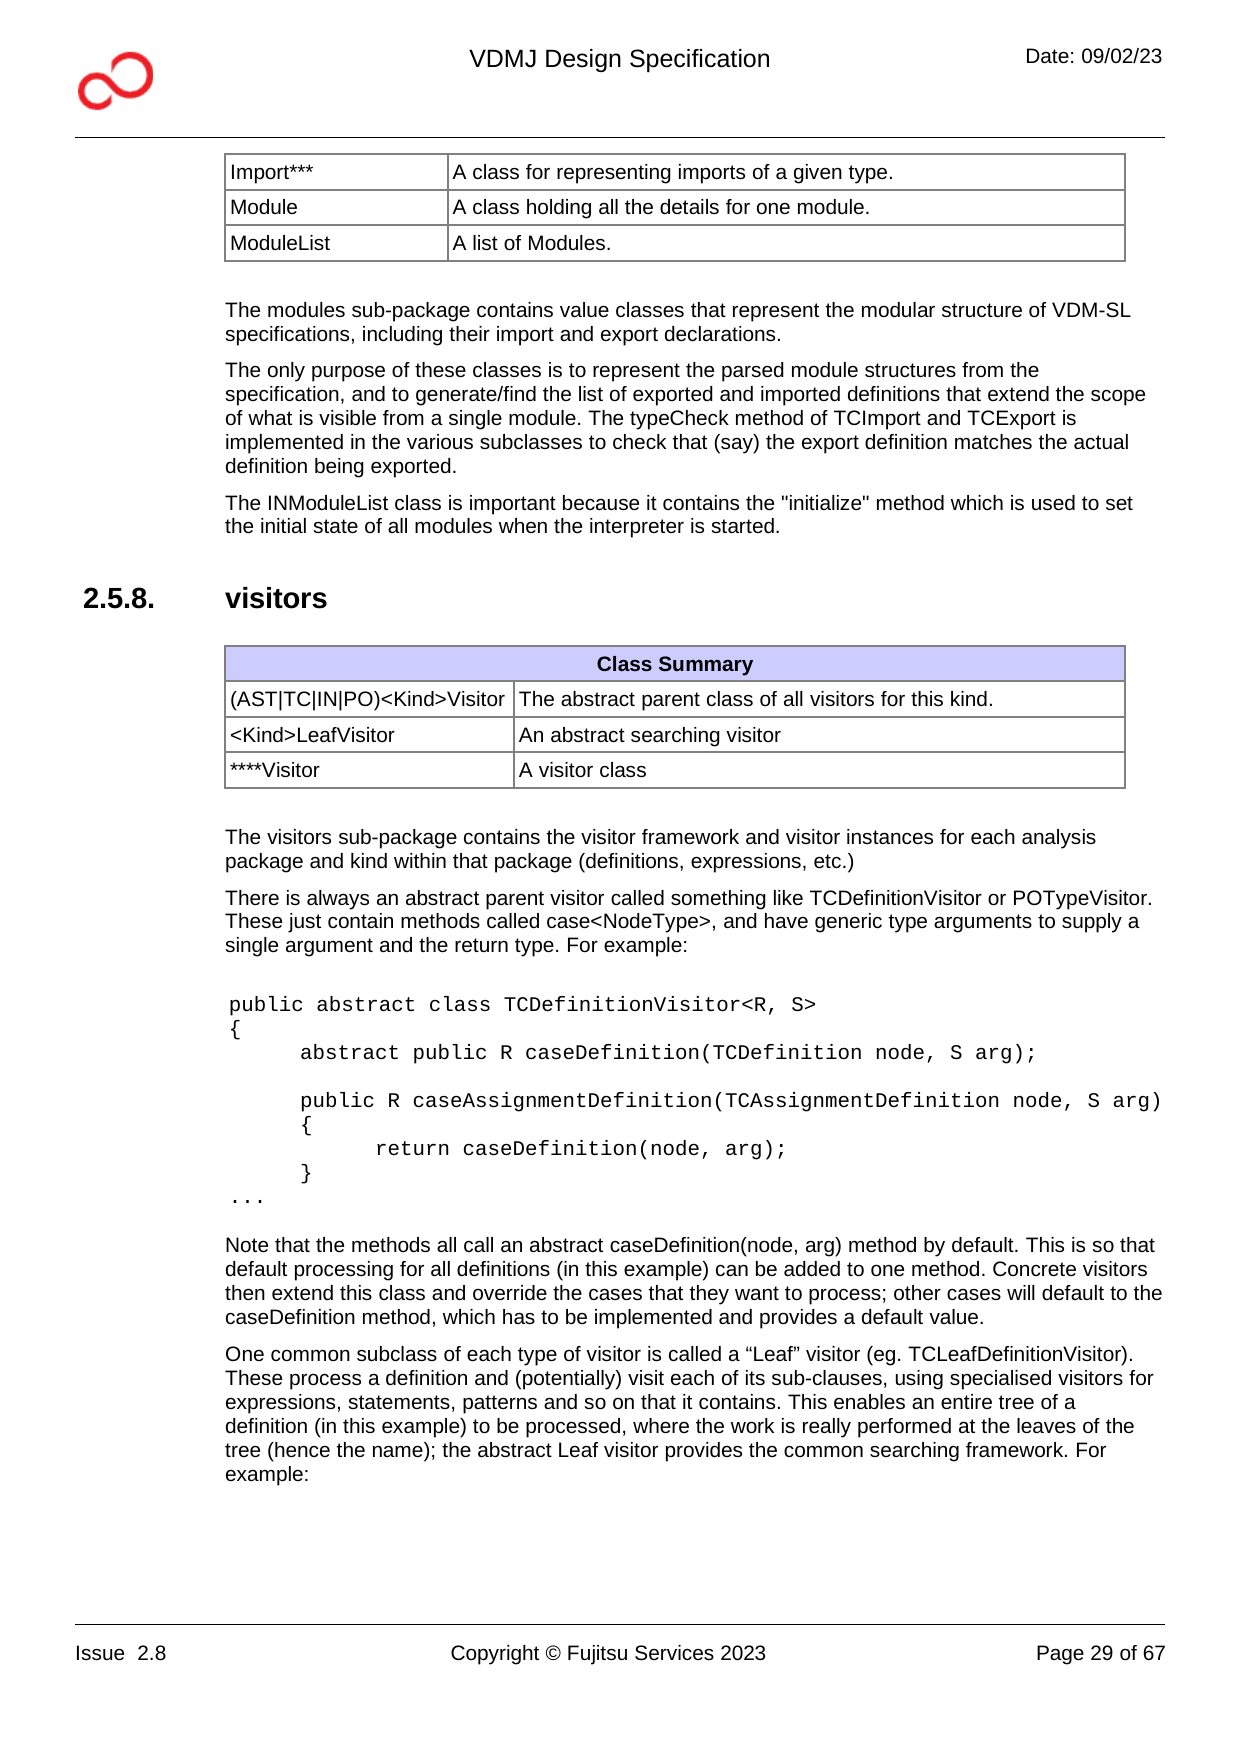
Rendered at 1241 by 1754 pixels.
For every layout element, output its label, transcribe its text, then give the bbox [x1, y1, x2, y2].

text abstract public R caseDefinition(TCDefinition node, S arg); [228, 1042, 1165, 1066]
table_cell A class holding all the details for one module. [449, 191, 1124, 224]
table_cell (AST|TC|IN|PO)<Kind>Visitor [226, 682, 513, 716]
text Note that the methods all call an abstract caseDefinition(node, arg) method by default. This is so that default processing for all definitions (in this example) can be added to one method. Concrete visitors then extend this class and override the cases that they want to process; other cases will default to the caseDefinition method, which has to be implemented and provides a default value. [225, 1234, 1165, 1329]
text The visitors sub-package contains the visitor framework and visitor instances for each analysis package and kind within that package (definitions, expressions, etc.) [225, 825, 1165, 873]
text { [228, 1018, 1165, 1042]
table_cell The abstract parent class of all visitors for this kind. [515, 682, 1124, 716]
text { [228, 1114, 1165, 1138]
table_cell <Kind>LeafVisitor [226, 718, 513, 751]
table_cell Import*** [226, 155, 447, 188]
text public R caseAssignmentDefinition(TCAssignmentDefinition node, S arg) [228, 1090, 1165, 1114]
text The INModuleList class is important because it contains the "initialize" method which is used to set the initial state of all modules when the interpreter is started. [225, 491, 1165, 539]
text There is always an abstract parent visitor called something like TCDefinitionVisitor or POTypeVisitor. These just contain methods called case<NodeType>, and have generic type arguments to supply a single argument and the return type. For example: [225, 886, 1165, 958]
table_cell Module [226, 191, 447, 224]
text public abstract class TCDefinitionVisitor<R, S> [228, 994, 1165, 1018]
table_cell A class for representing imports of a given type. [449, 155, 1124, 188]
table_cell An abstract searching visitor [515, 718, 1124, 751]
text ... [228, 1186, 1165, 1210]
table_header Class Summary [226, 647, 1124, 680]
subtitle visitors [75, 581, 1165, 615]
picture [78, 44, 153, 120]
text The modules sub-package contains value classes that represent the modular structure of VDM-SL specifications, including their import and export declarations. [225, 298, 1165, 346]
table_cell ModuleList [226, 226, 447, 259]
table_cell A list of Modules. [449, 226, 1124, 259]
table_cell A visitor class [515, 753, 1124, 787]
table_cell ****Visitor [226, 753, 513, 787]
text return caseDefinition(node, arg); [228, 1138, 1165, 1162]
text } [228, 1162, 1165, 1186]
text The only purpose of these classes is to represent the parsed module structures from the specification, and to generate/find the list of exported and imported definitions that extend the scope of what is visible from a single module. The typeCheck method of TCImport and TCExport is implemented in the various subclasses to check that (say) the export definition matches the actual definition being exported. [225, 358, 1165, 478]
text One common subclass of each type of visitor is called a “Leaf” visitor (eg. TCLeafDefinitionVisitor). These process a definition and (potentially) visit each of its sub-clauses, using specialised visitors for expressions, statements, patterns and so on that it contains. This enables an entire tree of a definition (in this example) to be processed, where the work is really performed at the leaves of the tree (hence the name); the abstract Leaf visitor provides the common searching framework. For example: [225, 1342, 1165, 1486]
